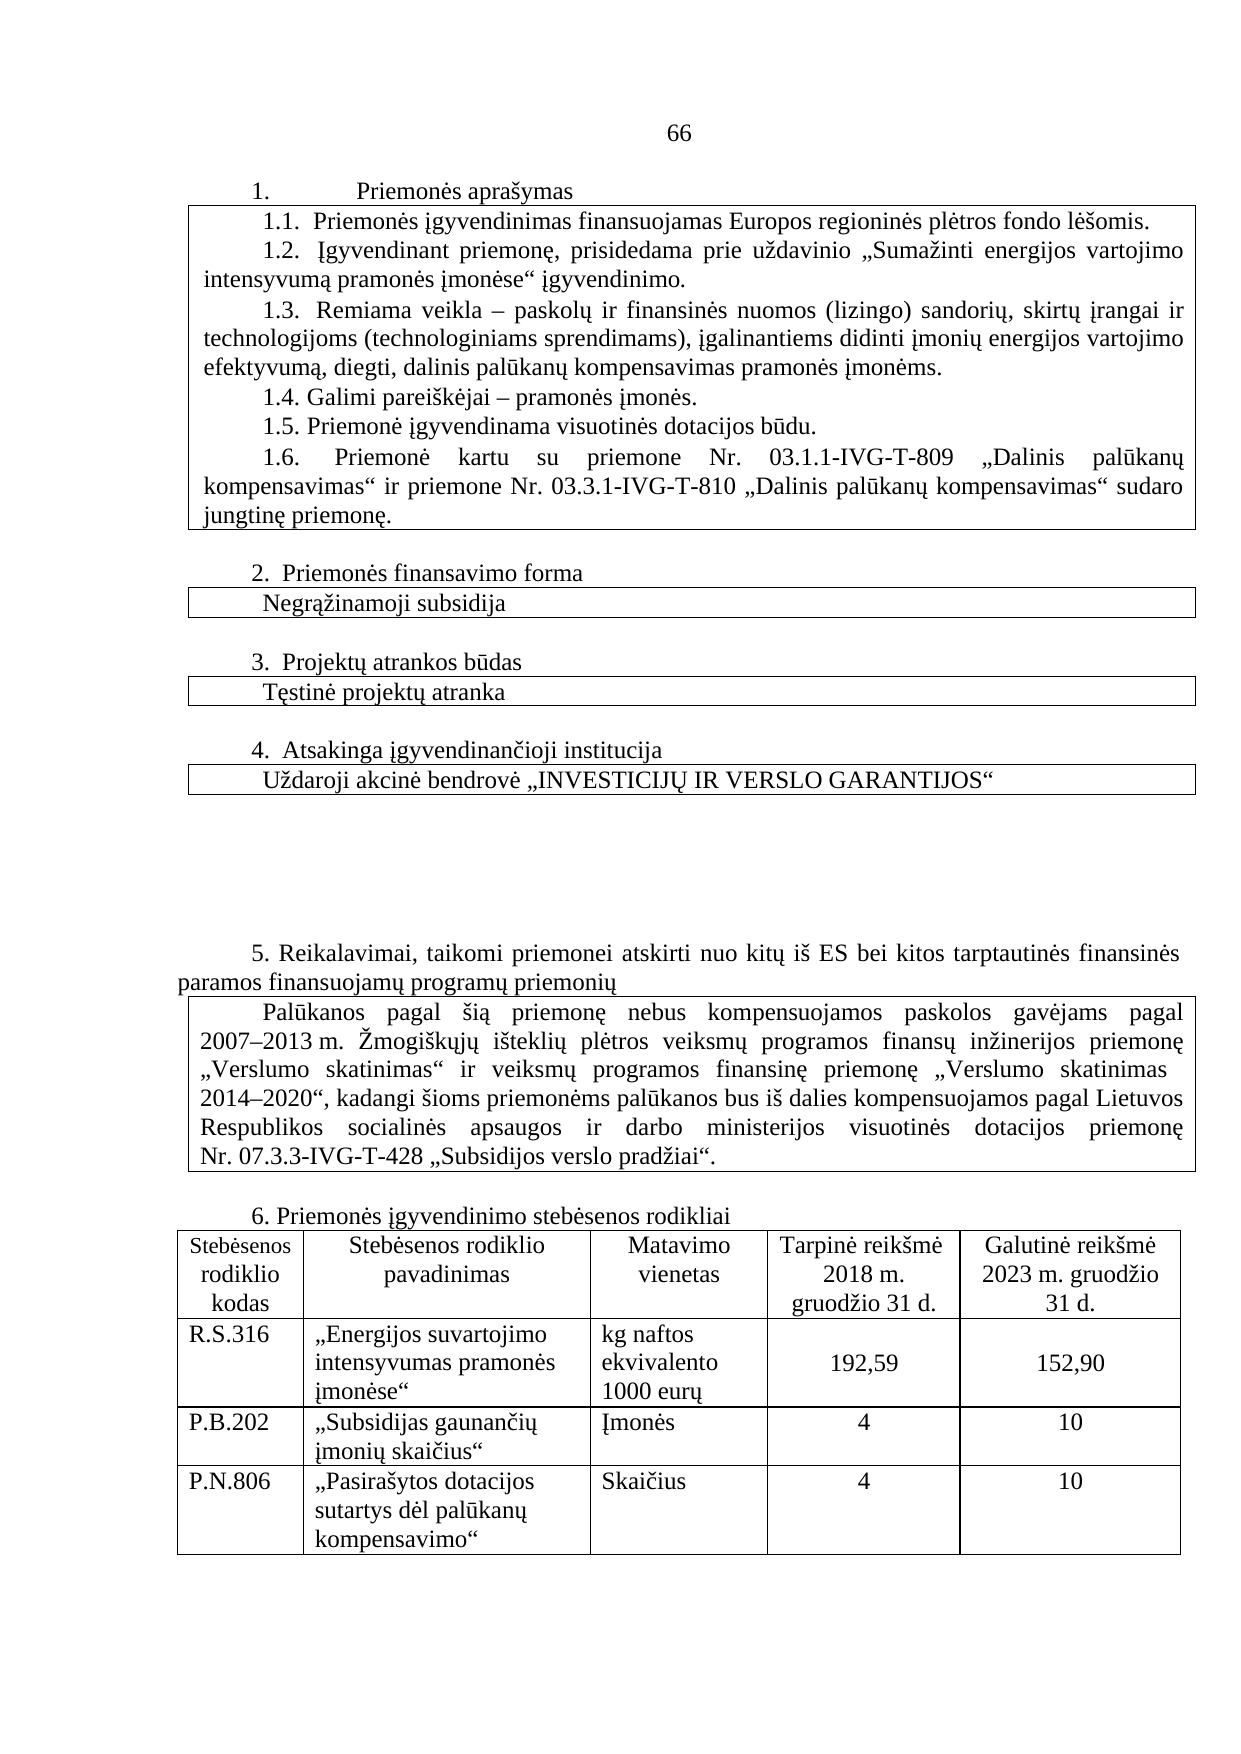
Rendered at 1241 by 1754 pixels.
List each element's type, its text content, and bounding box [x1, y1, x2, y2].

table_cell Skaičius [591, 1466, 767, 1554]
table_header Uždaroji akcinė bendrovė „INVESTICIJŲ IR VERSLO GARANTIJOS“ [189, 765, 1195, 794]
table_header Stebėsenos rodiklio pavadinimas [304, 1231, 590, 1318]
text 4. Atsakinga įgyvendinančioji institucija [251, 735, 1181, 764]
table_cell 1.2. Įgyvendinant priemonę, prisidedama prie uždavinio „Sumažinti energijos vartojimo intensyvumą pramonės įmonėse“ įgyvendinimo. [189, 235, 1195, 295]
table_header Tarpinė reikšmė 2018 m. gruodžio 31 d. [768, 1231, 959, 1318]
table_cell 4 [768, 1408, 959, 1465]
table_header 1.1. Priemonės įgyvendinimas finansuojamas Europos regioninės plėtros fondo lėšomis. [189, 206, 1195, 235]
table_cell 1.4. Galimi pareiškėjai – pramonės įmonės. 1.5. Priemonė įgyvendinama visuotinės dotacijos būdu. [189, 383, 1195, 442]
table_header Matavimo vienetas [591, 1231, 767, 1318]
table_header Tęstinė projektų atranka [189, 677, 1195, 705]
table_header Galutinė reikšmė 2023 m. gruodžio 31 d. [961, 1231, 1180, 1318]
table_cell Įmonės [591, 1408, 767, 1465]
table_header Stebėsenos rodiklio kodas [178, 1231, 303, 1318]
text 6. Priemonės įgyvendinimo stebėsenos rodikliai [177, 1201, 1181, 1229]
table_cell 192,59 [768, 1319, 959, 1406]
table_cell „Pasirašytos dotacijos sutartys dėl palūkanų kompensavimo“ [304, 1466, 590, 1554]
text 1. Priemonės aprašymas [215, 176, 1181, 205]
table_cell P.N.806 [178, 1466, 303, 1554]
table_header Negrąžinamoji subsidija [189, 588, 1195, 617]
table_cell 1.6. Priemonė kartu su priemone Nr. 03.1.1-IVG-T-809 „Dalinis palūkanų kompensavimas“ ir priemone Nr. 03.3.1-IVG-T-810 „Dalinis palūkanų kompensavimas“ sudaro jungtinę priemonę. [189, 443, 1195, 529]
text 3. Projektų atrankos būdas [251, 647, 1181, 676]
table_cell 152,90 [961, 1319, 1180, 1406]
table_header Palūkanos pagal šią priemonę nebus kompensuojamos paskolos gavėjams pagal 2007–2013 m. Žmogiškųjų išteklių plėtros veiksmų programos finansų inžinerijos priemonę „Verslumo skatinimas“ ir veiksmų programos finansinę priemonę „Verslumo skatinimas 2014–2020“, kadangi šioms priemonėms palūkanos bus iš dalies kompensuojamos pagal Lietuvos Respublikos socialinės apsaugos ir darbo ministerijos visuotinės dotacijos priemonę Nr. 07.3.3-IVG-T-428 „Subsidijos verslo pradžiai“. [189, 997, 1195, 1171]
table_cell 1.3. Remiama veikla – paskolų ir finansinės nuomos (lizingo) sandorių, skirtų įrangai ir technologijoms (technologiniams sprendimams), įgalinantiems didinti įmonių energijos vartojimo efektyvumą, diegti, dalinis palūkanų kompensavimas pramonės įmonėms. [189, 295, 1195, 382]
table_cell „Energijos suvartojimo intensyvumas pramonės įmonėse“ [304, 1319, 590, 1406]
table_cell kg naftos ekvivalento 1000 eurų [591, 1319, 767, 1406]
table_cell P.B.202 [178, 1408, 303, 1465]
text 2. Priemonės finansavimo forma [251, 558, 1181, 587]
text 5. Reikalavimai, taikomi priemonei atskirti nuo kitų iš ES bei kitos tarptautinės finansinės paramos finansuojamų programų priemonių [177, 938, 1181, 996]
table_cell 4 [768, 1466, 959, 1554]
table_cell R.S.316 [178, 1319, 303, 1406]
table_cell „Subsidijas gaunančių įmonių skaičius“ [304, 1408, 590, 1465]
table_cell 10 [961, 1408, 1180, 1465]
table_cell 10 [961, 1466, 1180, 1554]
